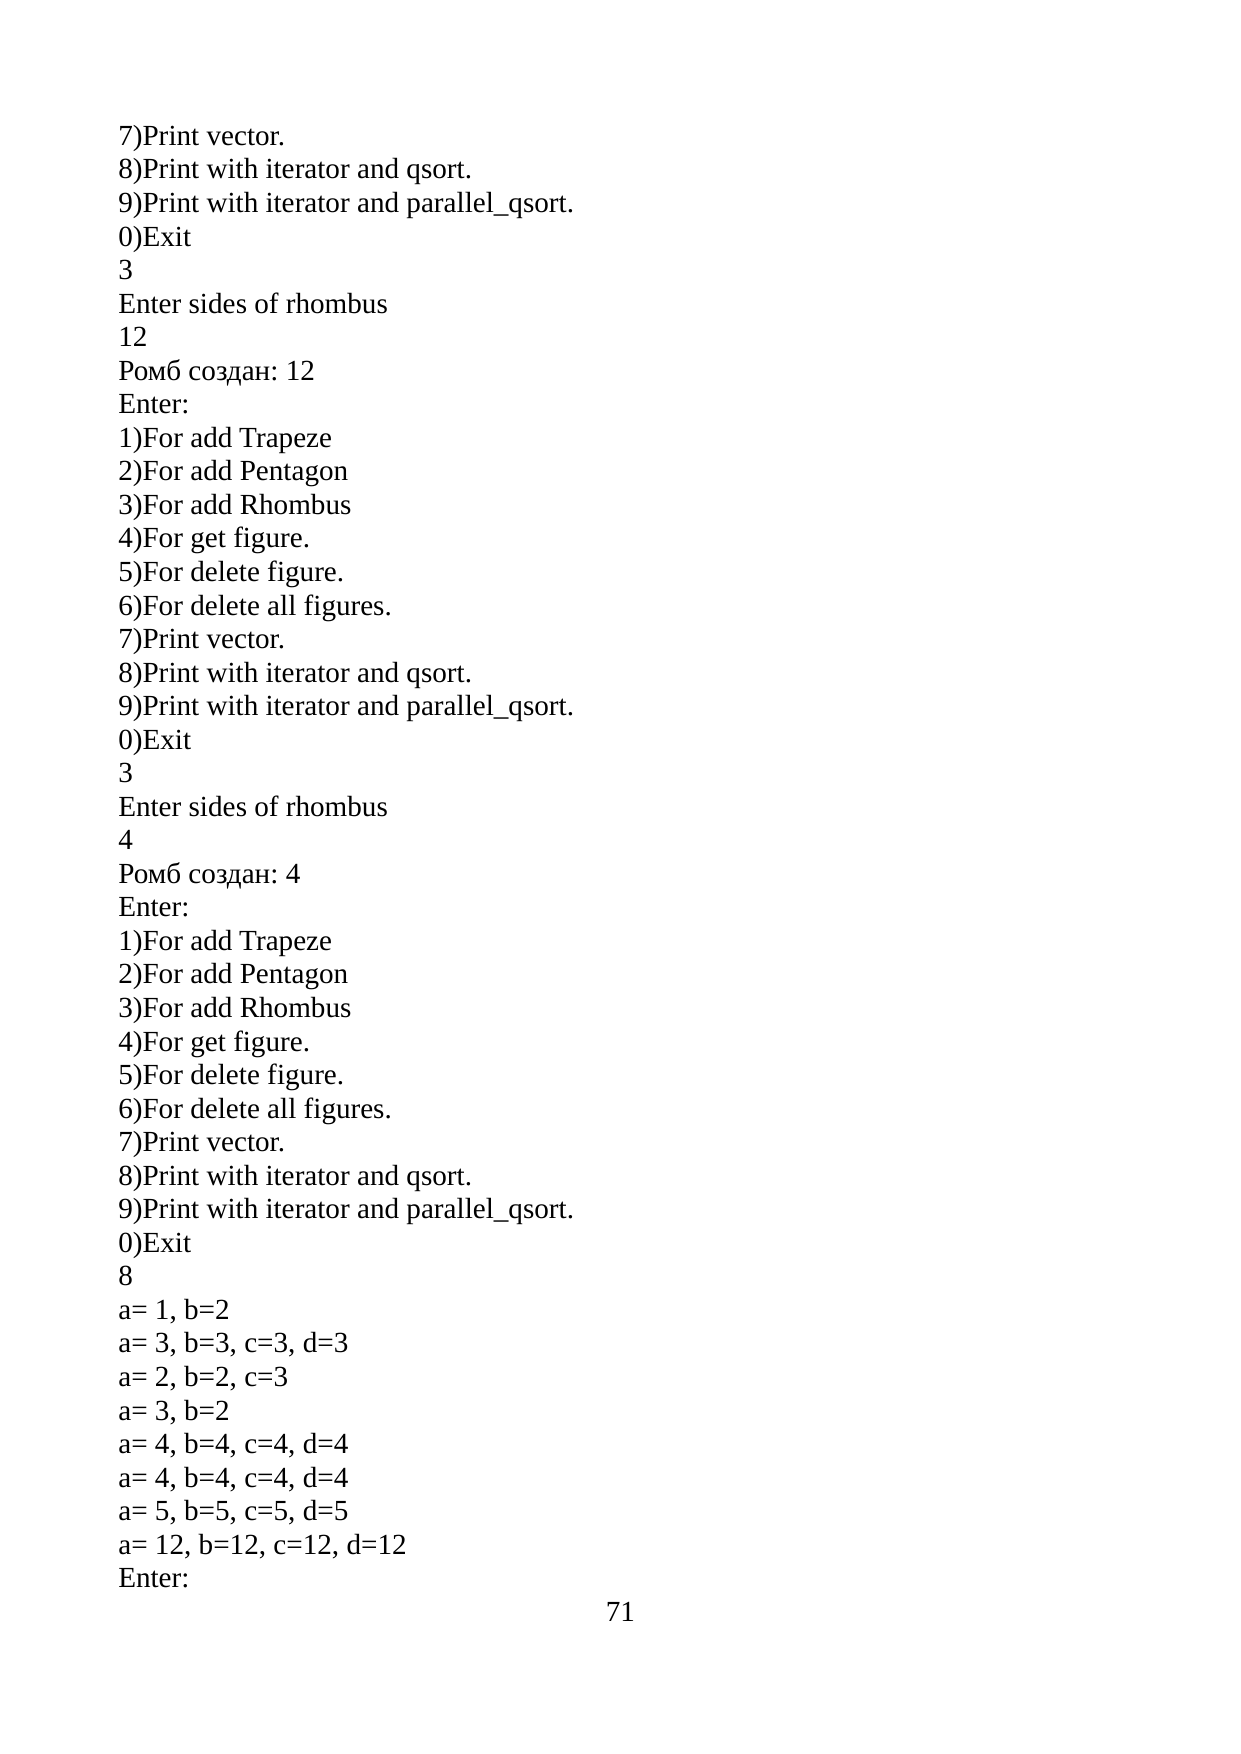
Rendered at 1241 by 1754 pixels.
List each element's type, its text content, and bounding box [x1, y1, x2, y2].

text 2)For add Pentagon [118, 453, 1122, 487]
text a= 5, b=5, c=5, d=5 [118, 1493, 1122, 1527]
text 4)For get figure. [118, 1024, 1122, 1057]
text 4 [118, 822, 1122, 856]
text 5)For delete figure. [118, 1057, 1122, 1091]
text Ромб создан: 12 [118, 353, 1122, 386]
text 7)Print vector. [118, 118, 1122, 152]
text Enter: [118, 889, 1122, 923]
text a= 3, b=3, c=3, d=3 [118, 1326, 1122, 1359]
text 8)Print with iterator and qsort. [118, 1158, 1122, 1191]
text 7)Print vector. [118, 1124, 1122, 1158]
text 0)Exit [118, 722, 1122, 755]
text a= 3, b=2 [118, 1393, 1122, 1426]
text Enter: [118, 1560, 1122, 1594]
text 7)Print vector. [118, 621, 1122, 655]
text a= 12, b=12, c=12, d=12 [118, 1527, 1122, 1560]
text 9)Print with iterator and parallel_qsort. [118, 1191, 1122, 1225]
text 2)For add Pentagon [118, 957, 1122, 990]
text 3 [118, 252, 1122, 286]
text 3 [118, 755, 1122, 789]
text 8)Print with iterator and qsort. [118, 655, 1122, 688]
text Enter sides of rhombus [118, 286, 1122, 319]
text 3)For add Rhombus [118, 487, 1122, 521]
text 9)Print with iterator and parallel_qsort. [118, 688, 1122, 722]
text a= 1, b=2 [118, 1292, 1122, 1326]
text 6)For delete all figures. [118, 1091, 1122, 1124]
text Enter sides of rhombus [118, 789, 1122, 822]
text 8 [118, 1258, 1122, 1292]
text Ромб создан: 4 [118, 856, 1122, 889]
text 0)Exit [118, 219, 1122, 252]
text 8)Print with iterator and qsort. [118, 152, 1122, 185]
text 5)For delete figure. [118, 554, 1122, 588]
text 4)For get figure. [118, 521, 1122, 554]
text 12 [118, 319, 1122, 353]
text 71 [118, 1594, 1122, 1627]
text 0)Exit [118, 1225, 1122, 1258]
text 1)For add Trapeze [118, 420, 1122, 453]
text a= 4, b=4, c=4, d=4 [118, 1426, 1122, 1460]
text 9)Print with iterator and parallel_qsort. [118, 185, 1122, 219]
text 3)For add Rhombus [118, 990, 1122, 1024]
text 6)For delete all figures. [118, 588, 1122, 621]
text Enter: [118, 386, 1122, 420]
text 1)For add Trapeze [118, 923, 1122, 957]
text a= 4, b=4, c=4, d=4 [118, 1460, 1122, 1493]
text a= 2, b=2, c=3 [118, 1359, 1122, 1393]
